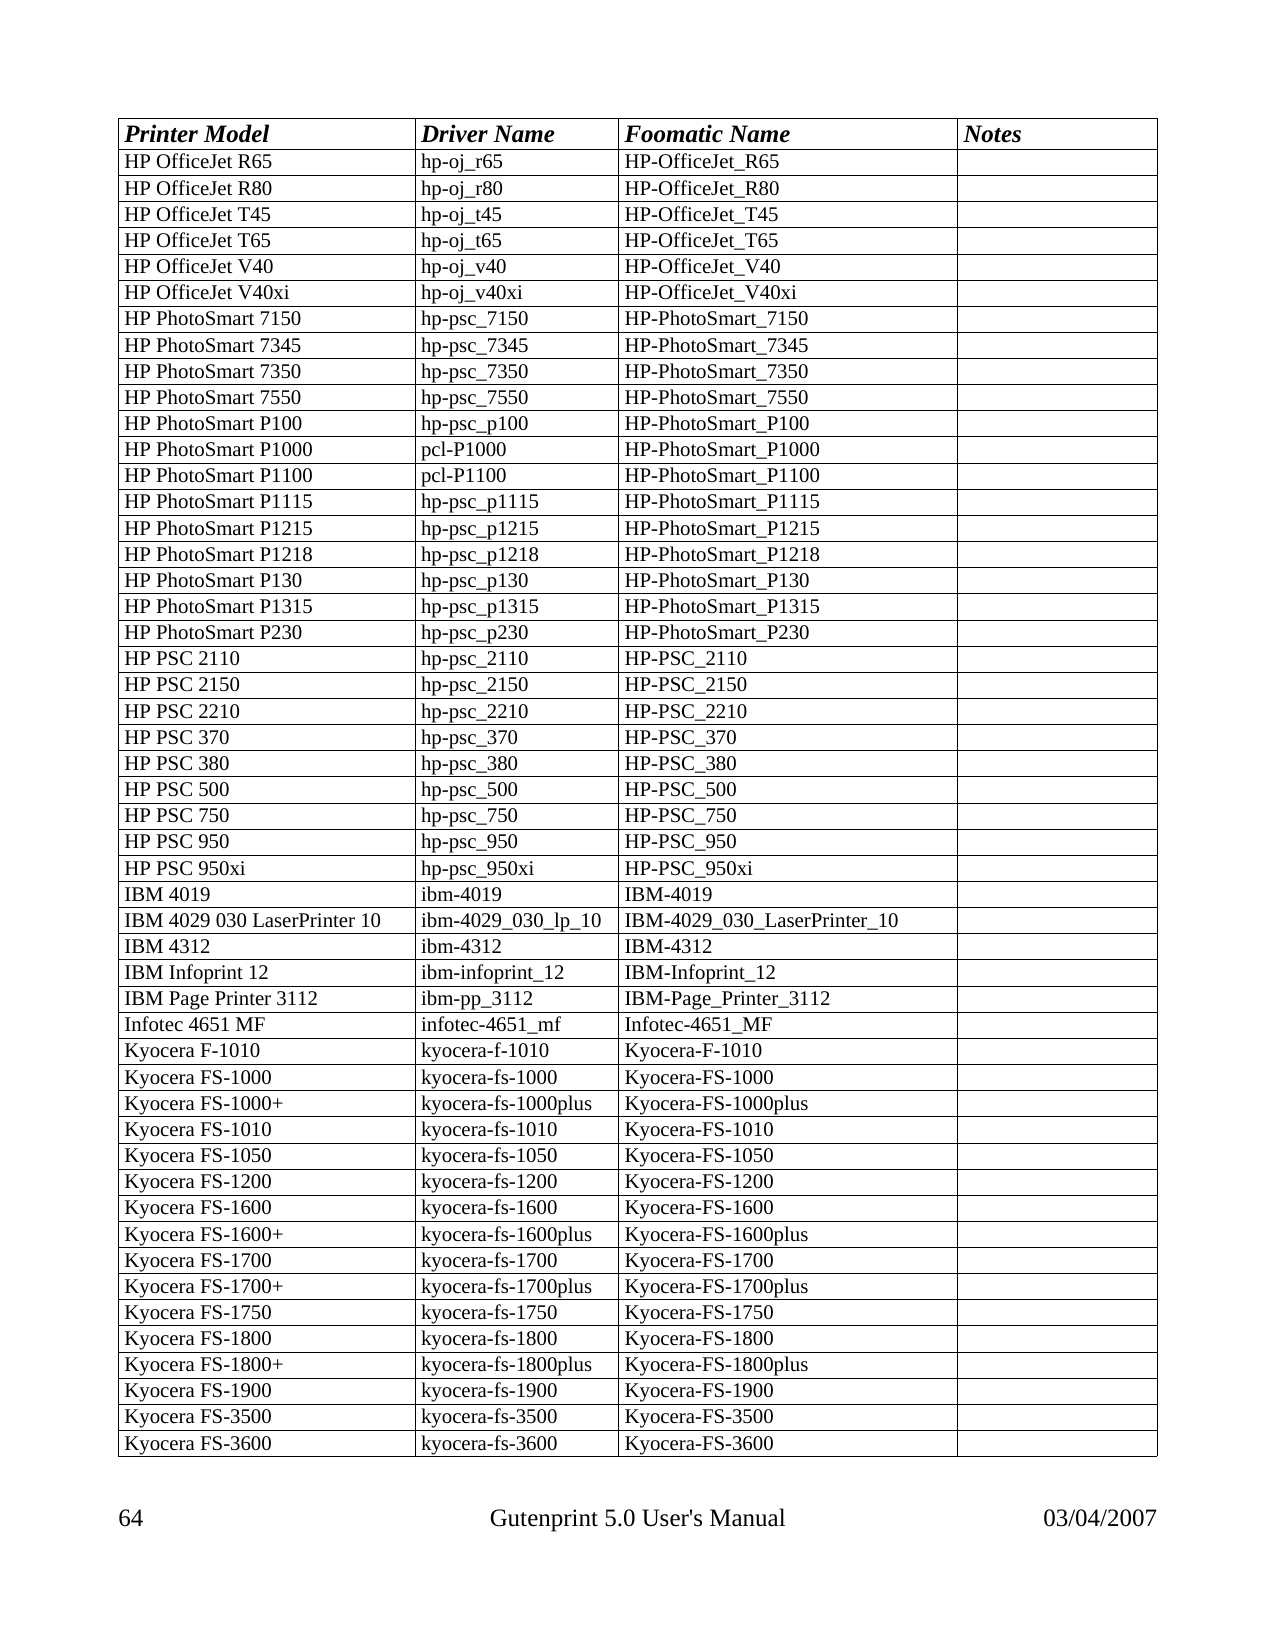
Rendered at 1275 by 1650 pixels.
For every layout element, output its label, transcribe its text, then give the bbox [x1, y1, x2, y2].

table_cell [958, 1091, 1157, 1116]
table_cell Kyocera-FS-1700plus [619, 1274, 957, 1299]
table_cell HP OfficeJet V40 [119, 255, 415, 279]
table_cell HP-PSC_2110 [619, 647, 957, 672]
table_cell kyocera-fs-1700 [416, 1248, 618, 1273]
table_cell HP PSC 2110 [119, 647, 415, 672]
table_cell Kyocera FS-1700 [119, 1248, 415, 1273]
table_cell kyocera-fs-1800 [416, 1326, 618, 1352]
table_cell kyocera-fs-1600plus [416, 1222, 618, 1247]
table_cell HP PhotoSmart P230 [119, 621, 415, 646]
table_cell pcl-P1100 [416, 464, 618, 489]
table_header Notes [958, 119, 1157, 149]
table_cell HP-PhotoSmart_7150 [619, 307, 957, 332]
table_cell [958, 621, 1157, 646]
table_cell ibm-4019 [416, 882, 618, 907]
table_cell Kyocera FS-1200 [119, 1170, 415, 1195]
table_cell [958, 333, 1157, 358]
table_cell [958, 1274, 1157, 1299]
table_cell Kyocera-F-1010 [619, 1039, 957, 1064]
table_cell [958, 673, 1157, 698]
table_cell [958, 281, 1157, 306]
table_cell HP PSC 950 [119, 830, 415, 855]
table_cell IBM-Infoprint_12 [619, 960, 957, 986]
table_cell HP PSC 2150 [119, 673, 415, 698]
table_cell HP PhotoSmart 7345 [119, 333, 415, 358]
table_cell HP-PSC_950 [619, 830, 957, 855]
table_cell [958, 960, 1157, 986]
table_cell Infotec-4651_MF [619, 1013, 957, 1038]
table_cell HP-PSC_2150 [619, 673, 957, 698]
table_cell hp-oj_t45 [416, 202, 618, 227]
table_cell [958, 751, 1157, 776]
table_cell IBM-Page_Printer_3112 [619, 987, 957, 1012]
table_cell kyocera-fs-1800plus [416, 1353, 618, 1378]
table_cell Kyocera FS-3600 [119, 1431, 415, 1456]
table_header Printer Model [119, 119, 415, 149]
table_cell kyocera-fs-3600 [416, 1431, 618, 1456]
table_cell [958, 882, 1157, 907]
table_cell [958, 1222, 1157, 1247]
table_cell kyocera-fs-1010 [416, 1117, 618, 1142]
table_cell [958, 1144, 1157, 1168]
table_cell kyocera-fs-1050 [416, 1144, 618, 1168]
table_cell HP-OfficeJet_V40 [619, 255, 957, 279]
table_cell HP-PhotoSmart_P100 [619, 411, 957, 436]
table_cell Kyocera-FS-1750 [619, 1300, 957, 1325]
table_cell [958, 699, 1157, 724]
table_cell Kyocera F-1010 [119, 1039, 415, 1064]
table_cell ibm-infoprint_12 [416, 960, 618, 986]
table_cell HP-OfficeJet_R80 [619, 176, 957, 201]
table_cell HP-PhotoSmart_7345 [619, 333, 957, 358]
table_cell HP PhotoSmart 7350 [119, 359, 415, 384]
table_cell IBM-4029_030_LaserPrinter_10 [619, 908, 957, 933]
table_cell hp-psc_7345 [416, 333, 618, 358]
table_cell HP PhotoSmart P1218 [119, 542, 415, 567]
table_cell HP-PhotoSmart_P1315 [619, 594, 957, 619]
table_cell HP-PhotoSmart_P1115 [619, 490, 957, 515]
table_cell Kyocera-FS-1800plus [619, 1353, 957, 1378]
table_cell HP PhotoSmart P100 [119, 411, 415, 436]
table_cell [958, 1405, 1157, 1430]
table_cell HP PSC 370 [119, 725, 415, 750]
table_cell HP PSC 380 [119, 751, 415, 776]
table_cell hp-oj_r65 [416, 150, 618, 175]
table_cell hp-psc_p130 [416, 568, 618, 593]
table_cell hp-psc_950xi [416, 856, 618, 881]
table_cell hp-psc_p230 [416, 621, 618, 646]
table_cell Kyocera-FS-1700 [619, 1248, 957, 1273]
table_cell [958, 150, 1157, 175]
table_cell Kyocera FS-1800 [119, 1326, 415, 1352]
table_cell [958, 568, 1157, 593]
table_cell Kyocera-FS-1800 [619, 1326, 957, 1352]
table_cell HP PhotoSmart P1000 [119, 437, 415, 463]
table_cell [958, 1065, 1157, 1090]
table_cell kyocera-fs-1900 [416, 1379, 618, 1404]
table_cell Kyocera FS-1600+ [119, 1222, 415, 1247]
table_cell kyocera-fs-1000 [416, 1065, 618, 1090]
table_cell Kyocera-FS-1000 [619, 1065, 957, 1090]
table_cell [958, 1248, 1157, 1273]
table_cell IBM 4312 [119, 934, 415, 959]
table_cell kyocera-fs-1750 [416, 1300, 618, 1325]
table_cell kyocera-fs-1700plus [416, 1274, 618, 1299]
table_cell [958, 1117, 1157, 1142]
table_cell HP-PhotoSmart_P230 [619, 621, 957, 646]
table_cell Kyocera-FS-1050 [619, 1144, 957, 1168]
table_cell IBM 4029 030 LaserPrinter 10 [119, 908, 415, 933]
table_cell [958, 830, 1157, 855]
table_cell hp-psc_2210 [416, 699, 618, 724]
table_cell Kyocera-FS-1200 [619, 1170, 957, 1195]
table_cell hp-psc_950 [416, 830, 618, 855]
table_cell Kyocera FS-1000+ [119, 1091, 415, 1116]
table_cell [958, 856, 1157, 881]
table_cell Kyocera FS-3500 [119, 1405, 415, 1430]
table_cell [958, 1379, 1157, 1404]
table_cell Kyocera FS-1900 [119, 1379, 415, 1404]
table_cell HP PhotoSmart P1100 [119, 464, 415, 489]
table_cell HP PhotoSmart P130 [119, 568, 415, 593]
table_cell Kyocera FS-1700+ [119, 1274, 415, 1299]
table_cell IBM Infoprint 12 [119, 960, 415, 986]
table_cell [958, 1039, 1157, 1064]
table_cell HP-OfficeJet_R65 [619, 150, 957, 175]
table_cell hp-psc_p1215 [416, 516, 618, 541]
table_cell hp-psc_370 [416, 725, 618, 750]
table_cell hp-psc_500 [416, 777, 618, 802]
table_cell kyocera-fs-1600 [416, 1196, 618, 1221]
table_cell hp-psc_2110 [416, 647, 618, 672]
table_cell hp-oj_t65 [416, 228, 618, 253]
table_cell kyocera-fs-1200 [416, 1170, 618, 1195]
table_cell hp-psc_7150 [416, 307, 618, 332]
table_cell [958, 228, 1157, 253]
table_cell HP-OfficeJet_T45 [619, 202, 957, 227]
table_cell [958, 647, 1157, 672]
table_cell HP-OfficeJet_V40xi [619, 281, 957, 306]
table_cell HP PhotoSmart P1215 [119, 516, 415, 541]
table_cell IBM-4312 [619, 934, 957, 959]
table_cell [958, 1196, 1157, 1221]
table_cell [958, 1170, 1157, 1195]
table_cell Kyocera-FS-1900 [619, 1379, 957, 1404]
table_cell HP-PhotoSmart_P130 [619, 568, 957, 593]
table_cell [958, 594, 1157, 619]
table_cell Kyocera FS-1050 [119, 1144, 415, 1168]
table_cell hp-psc_p1315 [416, 594, 618, 619]
table_cell hp-oj_r80 [416, 176, 618, 201]
table_cell HP-PSC_750 [619, 804, 957, 829]
table_cell [958, 987, 1157, 1012]
table_cell HP PSC 750 [119, 804, 415, 829]
table_cell [958, 307, 1157, 332]
table_cell kyocera-fs-3500 [416, 1405, 618, 1430]
table_cell infotec-4651_mf [416, 1013, 618, 1038]
table_cell HP-OfficeJet_T65 [619, 228, 957, 253]
table_cell hp-oj_v40 [416, 255, 618, 279]
table_cell [958, 725, 1157, 750]
table_cell HP PSC 500 [119, 777, 415, 802]
table_cell hp-psc_7550 [416, 385, 618, 410]
table_cell Kyocera FS-1600 [119, 1196, 415, 1221]
table_cell hp-psc_7350 [416, 359, 618, 384]
table_cell [958, 359, 1157, 384]
table_cell Kyocera-FS-1600 [619, 1196, 957, 1221]
table_cell HP-PSC_380 [619, 751, 957, 776]
table_cell ibm-pp_3112 [416, 987, 618, 1012]
table_cell Kyocera FS-1750 [119, 1300, 415, 1325]
table_cell IBM 4019 [119, 882, 415, 907]
table_cell [958, 908, 1157, 933]
table_cell [958, 777, 1157, 802]
table_cell [958, 1300, 1157, 1325]
table_cell HP-PSC_370 [619, 725, 957, 750]
table_cell HP OfficeJet T45 [119, 202, 415, 227]
table_cell [958, 804, 1157, 829]
table_cell HP-PhotoSmart_P1215 [619, 516, 957, 541]
table_cell HP OfficeJet T65 [119, 228, 415, 253]
table_cell [958, 934, 1157, 959]
table_cell ibm-4029_030_lp_10 [416, 908, 618, 933]
table_cell [958, 516, 1157, 541]
table_cell [958, 176, 1157, 201]
table_cell kyocera-f-1010 [416, 1039, 618, 1064]
table_cell IBM Page Printer 3112 [119, 987, 415, 1012]
table_cell [958, 202, 1157, 227]
table_cell HP-PhotoSmart_7350 [619, 359, 957, 384]
table_cell hp-oj_v40xi [416, 281, 618, 306]
table_cell HP PhotoSmart 7550 [119, 385, 415, 410]
table_cell Kyocera-FS-1600plus [619, 1222, 957, 1247]
table_cell [958, 542, 1157, 567]
table_cell hp-psc_380 [416, 751, 618, 776]
table_cell [958, 464, 1157, 489]
table_cell Infotec 4651 MF [119, 1013, 415, 1038]
table_cell [958, 1013, 1157, 1038]
table_cell [958, 411, 1157, 436]
table_cell pcl-P1000 [416, 437, 618, 463]
table_cell HP PhotoSmart 7150 [119, 307, 415, 332]
table_cell Kyocera-FS-1010 [619, 1117, 957, 1142]
table_cell [958, 1431, 1157, 1456]
table_cell [958, 1353, 1157, 1378]
table_cell HP PSC 950xi [119, 856, 415, 881]
table_cell HP-PhotoSmart_P1218 [619, 542, 957, 567]
table_cell HP-PhotoSmart_7550 [619, 385, 957, 410]
table_cell Kyocera-FS-3500 [619, 1405, 957, 1430]
table_cell HP-PSC_950xi [619, 856, 957, 881]
table_cell hp-psc_p100 [416, 411, 618, 436]
table_cell hp-psc_p1218 [416, 542, 618, 567]
table_cell Kyocera FS-1010 [119, 1117, 415, 1142]
table_cell HP PSC 2210 [119, 699, 415, 724]
table_cell [958, 437, 1157, 463]
table_cell HP-PSC_500 [619, 777, 957, 802]
table_cell HP-PhotoSmart_P1100 [619, 464, 957, 489]
table_cell HP-PhotoSmart_P1000 [619, 437, 957, 463]
table_cell IBM-4019 [619, 882, 957, 907]
table_cell Kyocera FS-1800+ [119, 1353, 415, 1378]
table_cell Kyocera FS-1000 [119, 1065, 415, 1090]
table_cell Kyocera-FS-1000plus [619, 1091, 957, 1116]
table_cell HP OfficeJet V40xi [119, 281, 415, 306]
table_header Driver Name [416, 119, 618, 149]
table_cell HP OfficeJet R80 [119, 176, 415, 201]
table_header Foomatic Name [619, 119, 957, 149]
table_cell HP PhotoSmart P1315 [119, 594, 415, 619]
table_cell [958, 490, 1157, 515]
table_cell hp-psc_p1115 [416, 490, 618, 515]
table_cell ibm-4312 [416, 934, 618, 959]
table_cell Kyocera-FS-3600 [619, 1431, 957, 1456]
table_cell HP PhotoSmart P1115 [119, 490, 415, 515]
table_cell [958, 255, 1157, 279]
table_cell HP OfficeJet R65 [119, 150, 415, 175]
table_cell kyocera-fs-1000plus [416, 1091, 618, 1116]
table_cell [958, 1326, 1157, 1352]
table_cell hp-psc_750 [416, 804, 618, 829]
table_cell HP-PSC_2210 [619, 699, 957, 724]
table_cell [958, 385, 1157, 410]
table_cell hp-psc_2150 [416, 673, 618, 698]
